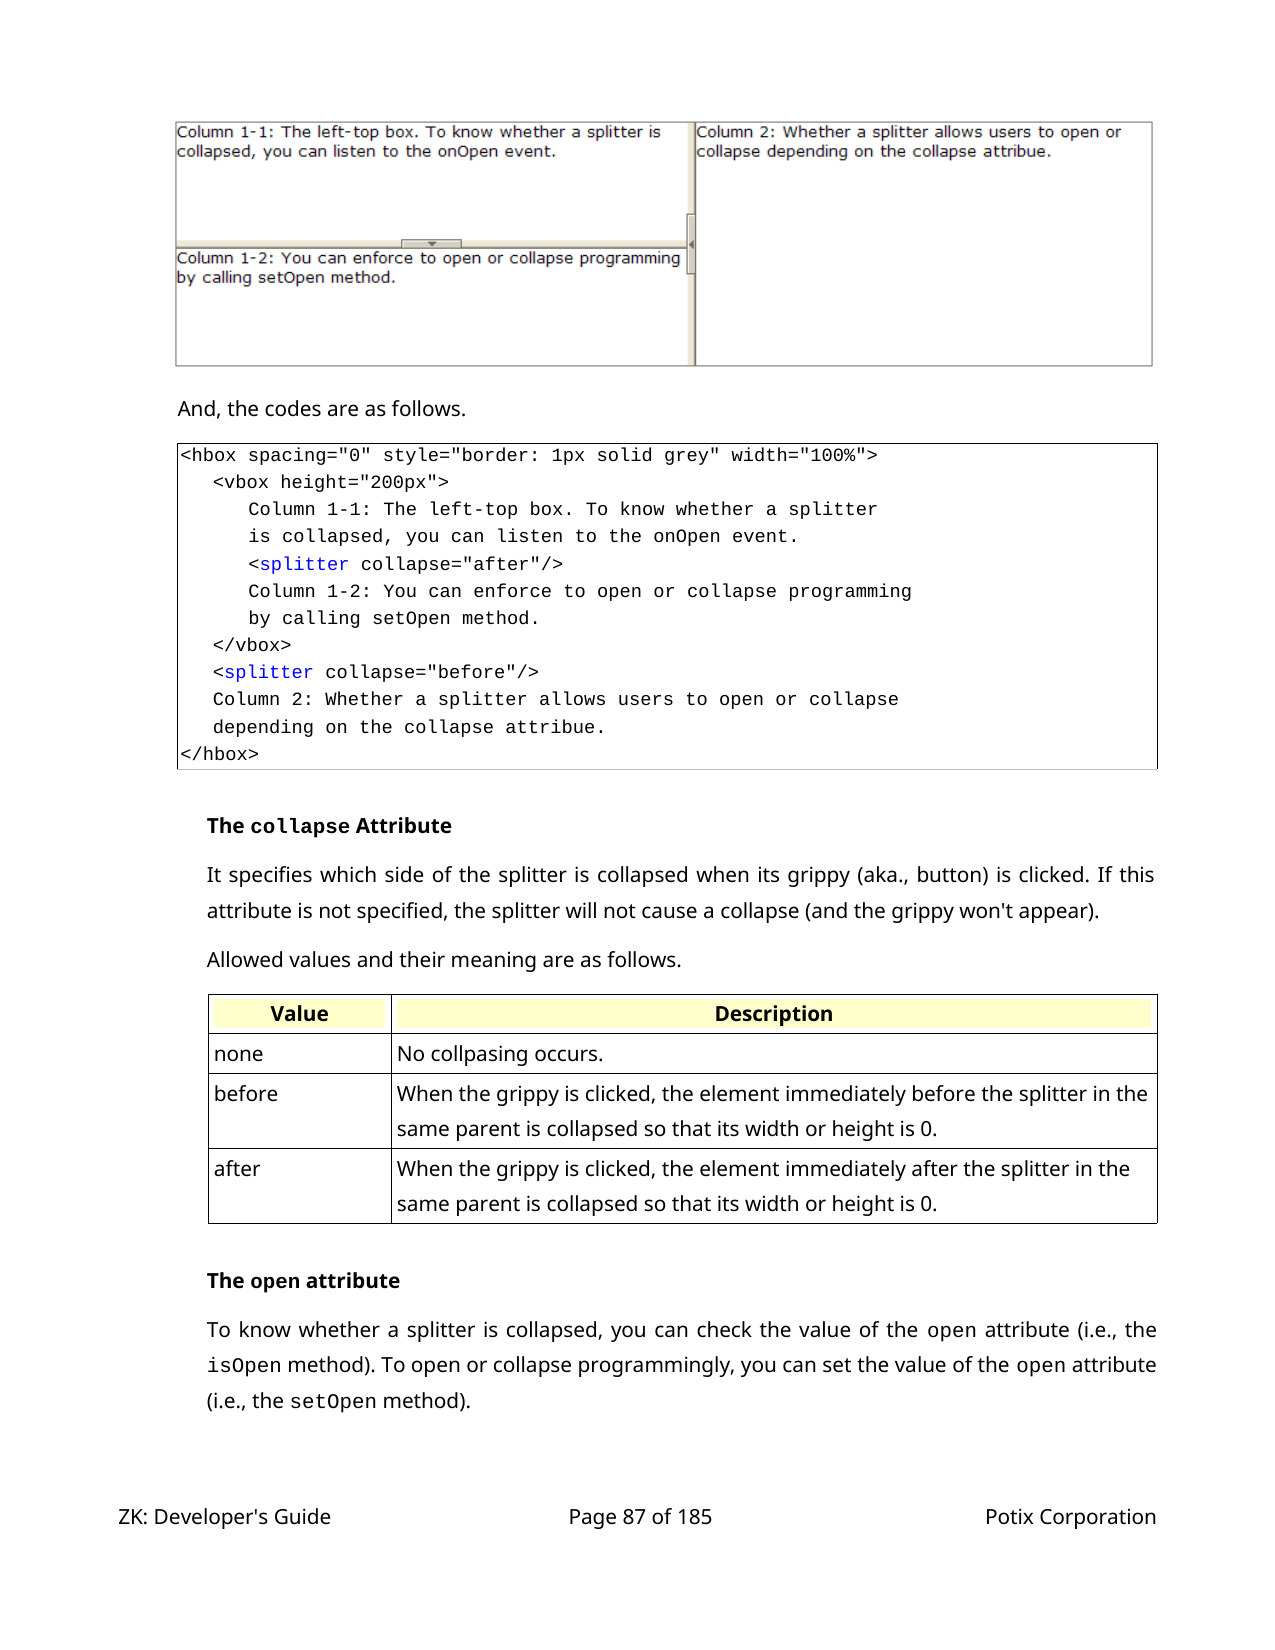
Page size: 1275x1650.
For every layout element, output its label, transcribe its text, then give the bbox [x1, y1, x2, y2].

table_cell When the grippy is clicked, the element immediately before the splitter in the same parent is collapsed so that its width or height is 0. [392, 1074, 1157, 1148]
text is collapsed, you can listen to the onOpen event. [178, 524, 1157, 548]
picture [173, 118, 1154, 369]
text <hbox spacing="0" style="border: 1px solid grey" width="100%"> [178, 444, 1157, 467]
table_cell none [209, 1034, 391, 1073]
text <splitter collapse="before"/> [178, 660, 1157, 684]
text To know whether a splitter is collapsed, you can check the value of the open attribute (i.e., the isOpen method). To open or collapse programmingly, you can set the value of the open attribute (i.e., the setOpen method). [207, 1315, 1157, 1414]
text </vbox> [178, 633, 1157, 657]
table_cell When the grippy is clicked, the element immediately after the splitter in the same parent is collapsed so that its width or height is 0. [392, 1149, 1157, 1223]
text Column 1-2: You can enforce to open or collapse programming [178, 578, 1157, 603]
text depending on the collapse attribue. [178, 714, 1157, 739]
table_header Description [392, 995, 1157, 1033]
text And, the codes are as follows. [177, 394, 1157, 422]
subtitle The collapse Attribute [207, 811, 1157, 840]
text by calling setOpen method. [178, 606, 1157, 630]
table_cell after [209, 1149, 391, 1223]
text </hbox> [178, 742, 1157, 769]
text <vbox height="200px"> [178, 470, 1157, 494]
table_cell No collpasing occurs. [392, 1034, 1157, 1073]
text Column 2: Whether a splitter allows users to open or collapse [178, 687, 1157, 712]
text It specifies which side of the splitter is collapsed when its grippy (aka., button) is clicked. If this attribute is not specified, the splitter will not cause a collapse (and the grippy won't appear). [207, 861, 1157, 924]
text Column 1-1: The left-top box. To know whether a splitter [178, 497, 1157, 521]
text Allowed values and their meaning are as follows. [207, 945, 1157, 973]
text <splitter collapse="after"/> [178, 551, 1157, 576]
subtitle The open attribute [207, 1266, 1157, 1294]
table_header Value [209, 995, 391, 1033]
table_cell before [209, 1074, 391, 1148]
